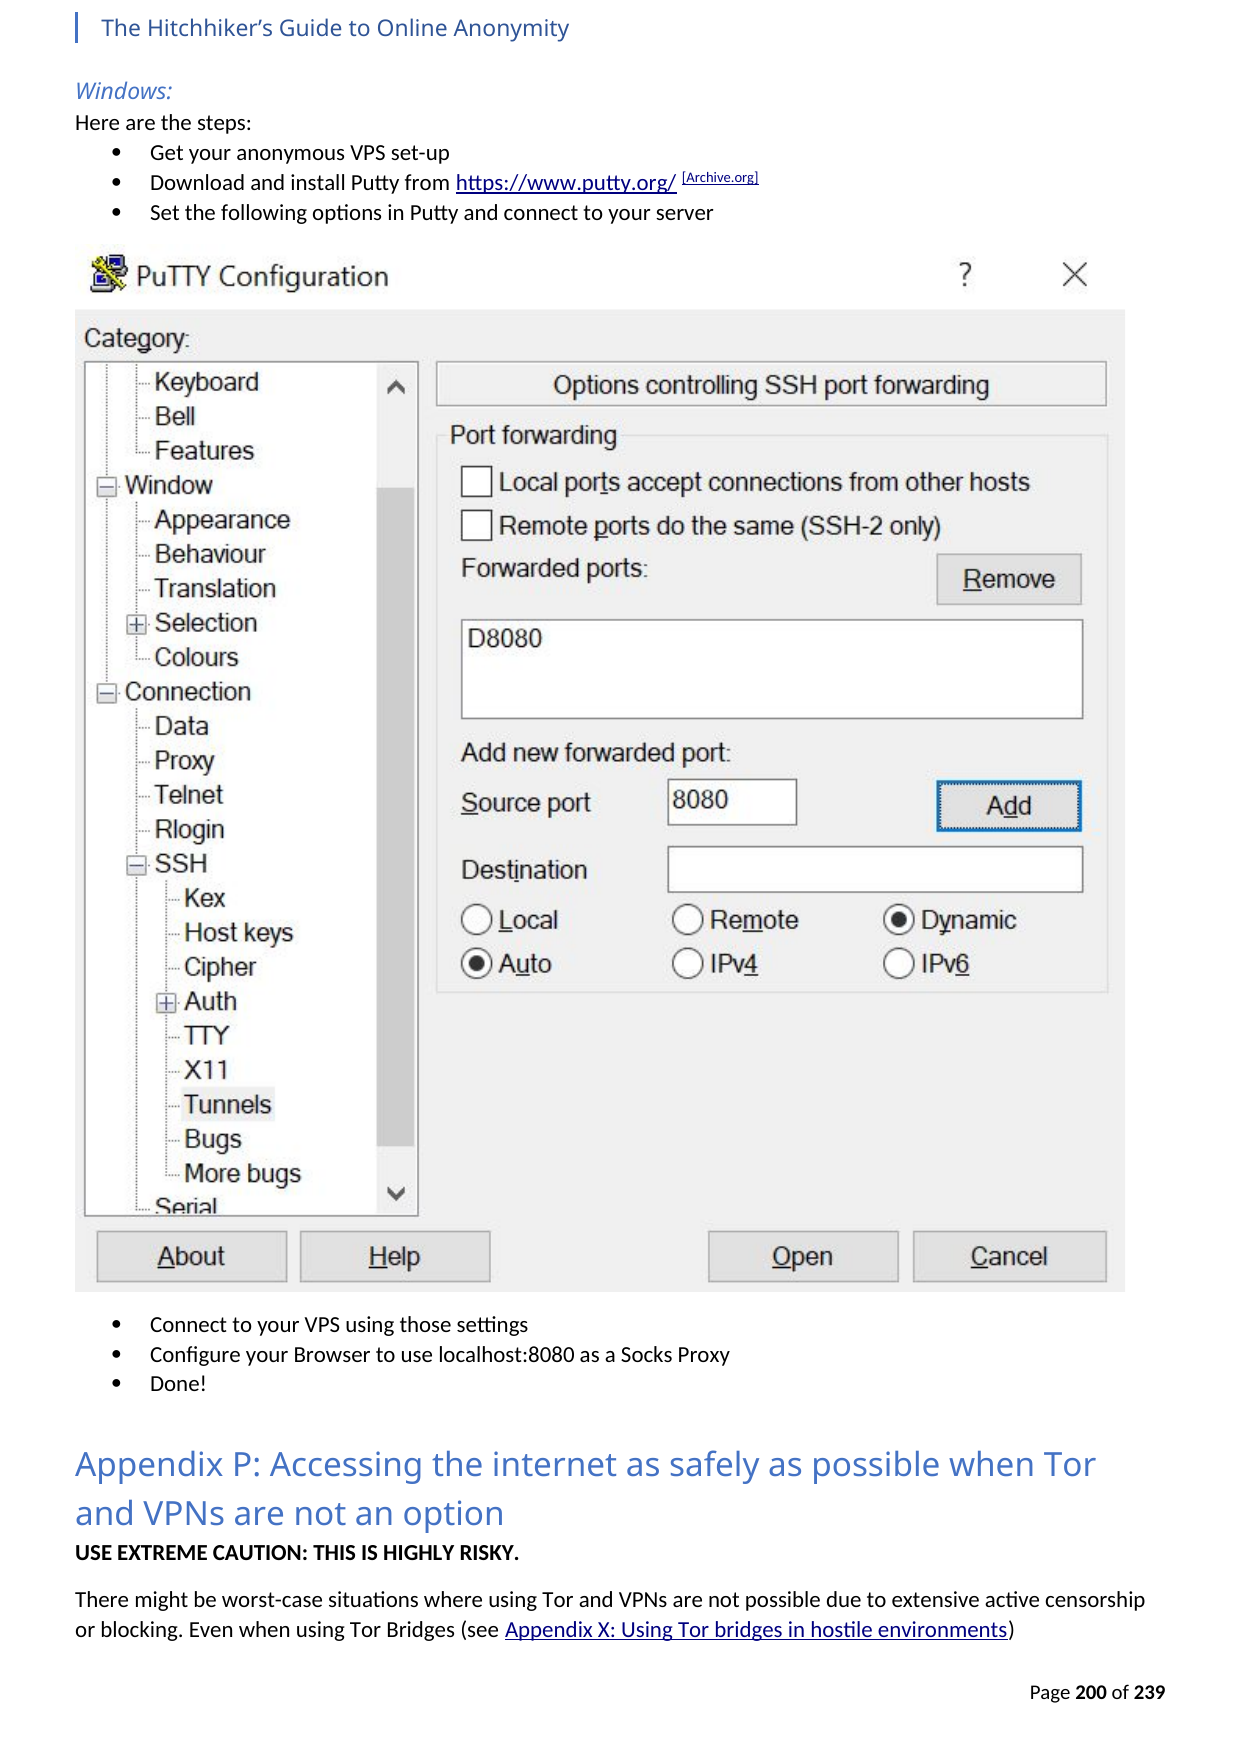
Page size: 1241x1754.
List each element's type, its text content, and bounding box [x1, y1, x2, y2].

list Download and install Putty from https://www.putty.org/ [Archive.org] [112, 168, 1165, 196]
text USE EXTREME CAUTION: THIS IS HIGHLY RISKY. [75, 1538, 1165, 1566]
list Configure your Browser to use localhost:8080 as a Socks Proxy [112, 1340, 1165, 1368]
text Here are the steps: [75, 108, 1165, 136]
picture [75, 244, 1125, 1292]
list Set the following options in Putty and connect to your server [112, 198, 1165, 226]
text There might be worst-case situations where using Tor and VPNs are not possible due to extensive active censorship or blocking. Even when using Tor Bridges (see Appendix X: Using Tor bridges in hostile environments) [75, 1585, 1165, 1643]
subtitle Windows: [75, 75, 1165, 106]
list Get your anonymous VPS set-up [112, 138, 1165, 166]
list Connect to your VPS using those settings [112, 1310, 1165, 1338]
subtitle Appendix P: Accessing the internet as safely as possible when Tor and VPNs are not an option [75, 1441, 1165, 1535]
list Done! [112, 1369, 1165, 1398]
